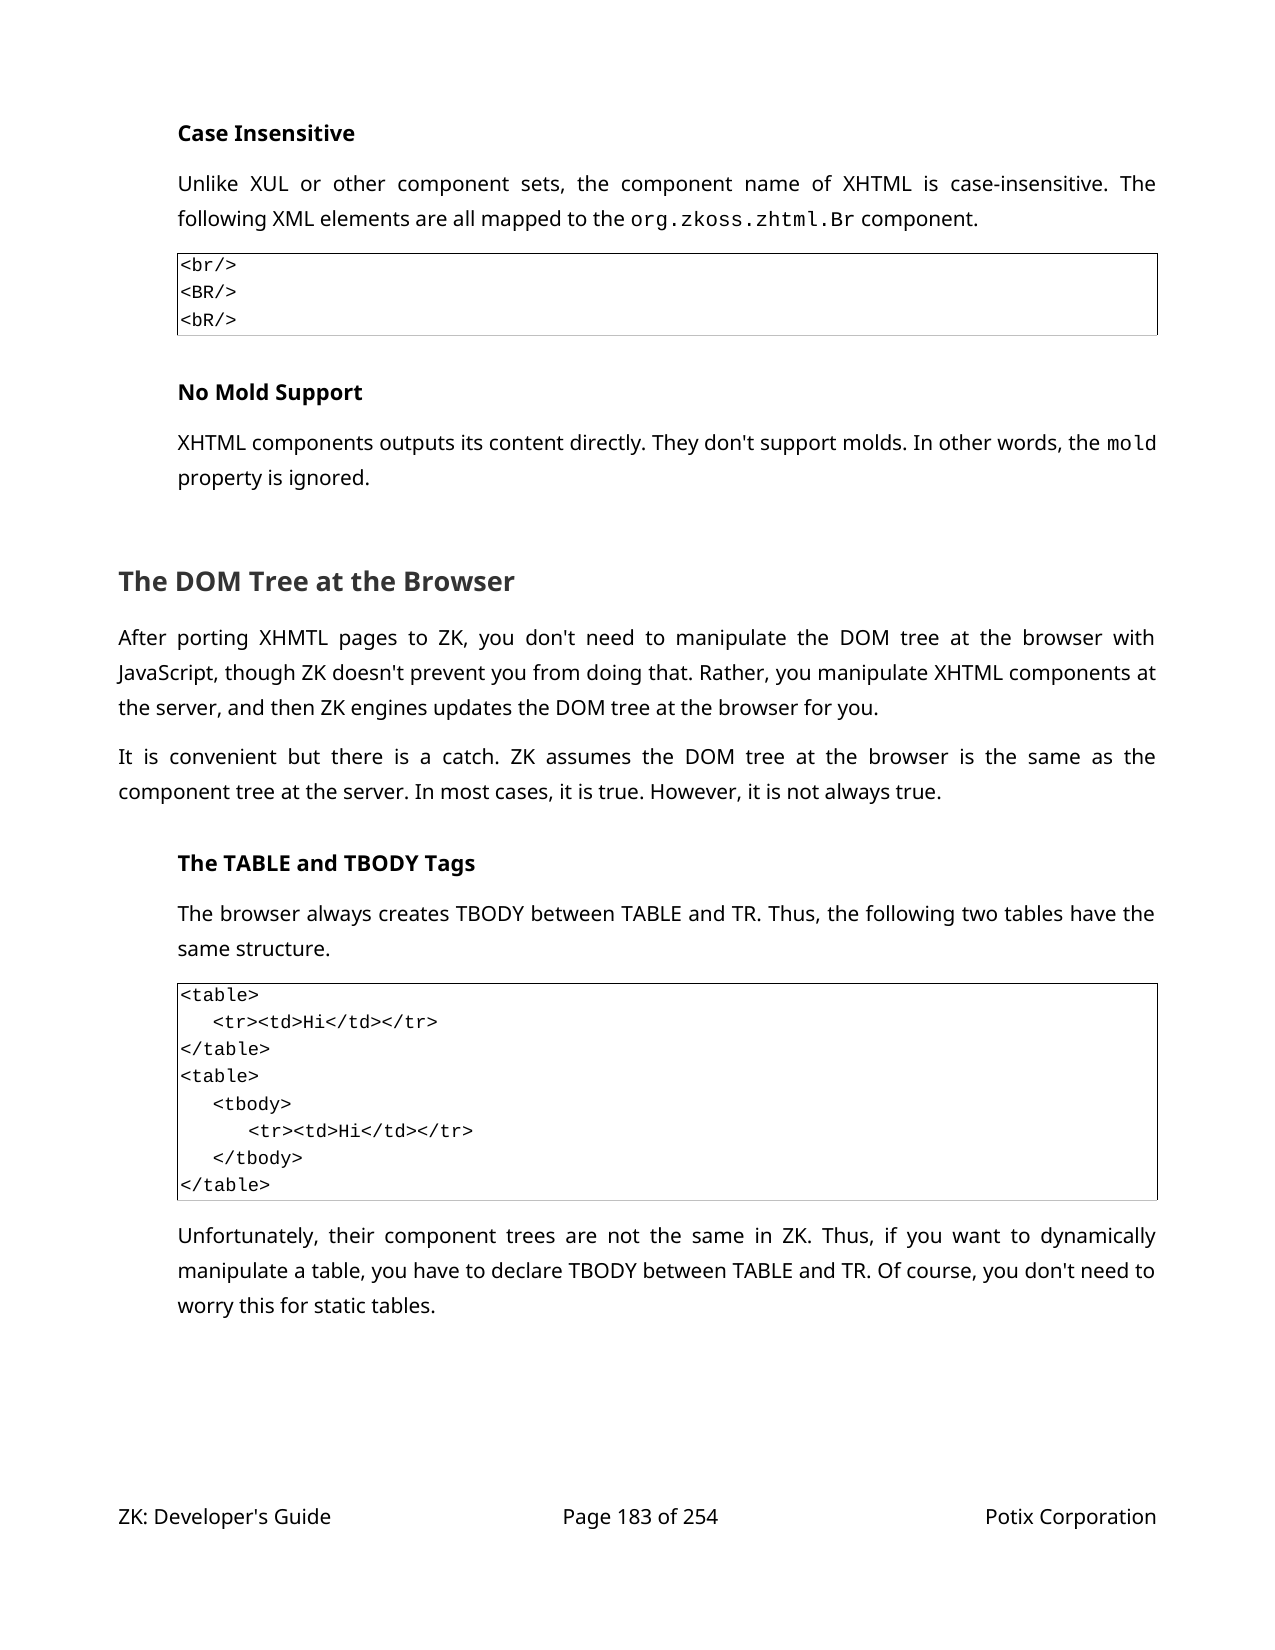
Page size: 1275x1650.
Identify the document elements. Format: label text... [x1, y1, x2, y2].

text <table> [178, 1064, 1157, 1089]
text Unfortunately, their component trees are not the same in ZK. Thus, if you want to dynamically manipulate a table, you have to declare TBODY between TABLE and TR. Of course, you don't need to worry this for static tables. [177, 1221, 1157, 1320]
text <table> [178, 984, 1157, 1007]
text <tbody> [178, 1092, 1157, 1116]
text The browser always creates TBODY between TABLE and TR. Thus, the following two tables have the same structure. [177, 899, 1157, 962]
text <bR/> [178, 307, 1157, 335]
text Unlike XUL or other component sets, the component name of XHTML is case-insensitive. The following XML elements are all mapped to the org.zkoss.zhtml.Br component. [177, 169, 1157, 232]
text <BR/> [178, 280, 1157, 304]
text After porting XHMTL pages to ZK, you don't need to manipulate the DOM tree at the browser with JavaScript, though ZK doesn't prevent you from doing that. Rather, you manipulate XHTML components at the server, and then ZK engines updates the DOM tree at the browser for you. [118, 623, 1157, 722]
subtitle The DOM Tree at the Browser [118, 562, 1157, 599]
text <br/> [178, 254, 1157, 277]
subtitle No Mold Support [177, 377, 1157, 407]
text </table> [178, 1037, 1157, 1061]
subtitle The TABLE and TBODY Tags [177, 848, 1157, 878]
text <tr><td>Hi</td></tr> [178, 1010, 1157, 1034]
subtitle Case Insensitive [177, 118, 1157, 148]
text </table> [178, 1173, 1157, 1200]
text It is convenient but there is a catch. ZK assumes the DOM tree at the browser is the same as the component tree at the server. In most cases, it is true. However, it is not always true. [118, 742, 1157, 806]
text </tbody> [178, 1146, 1157, 1170]
text <tr><td>Hi</td></tr> [178, 1119, 1157, 1143]
text XHTML components outputs its content directly. They don't support molds. In other words, the mold property is ignored. [177, 428, 1157, 492]
